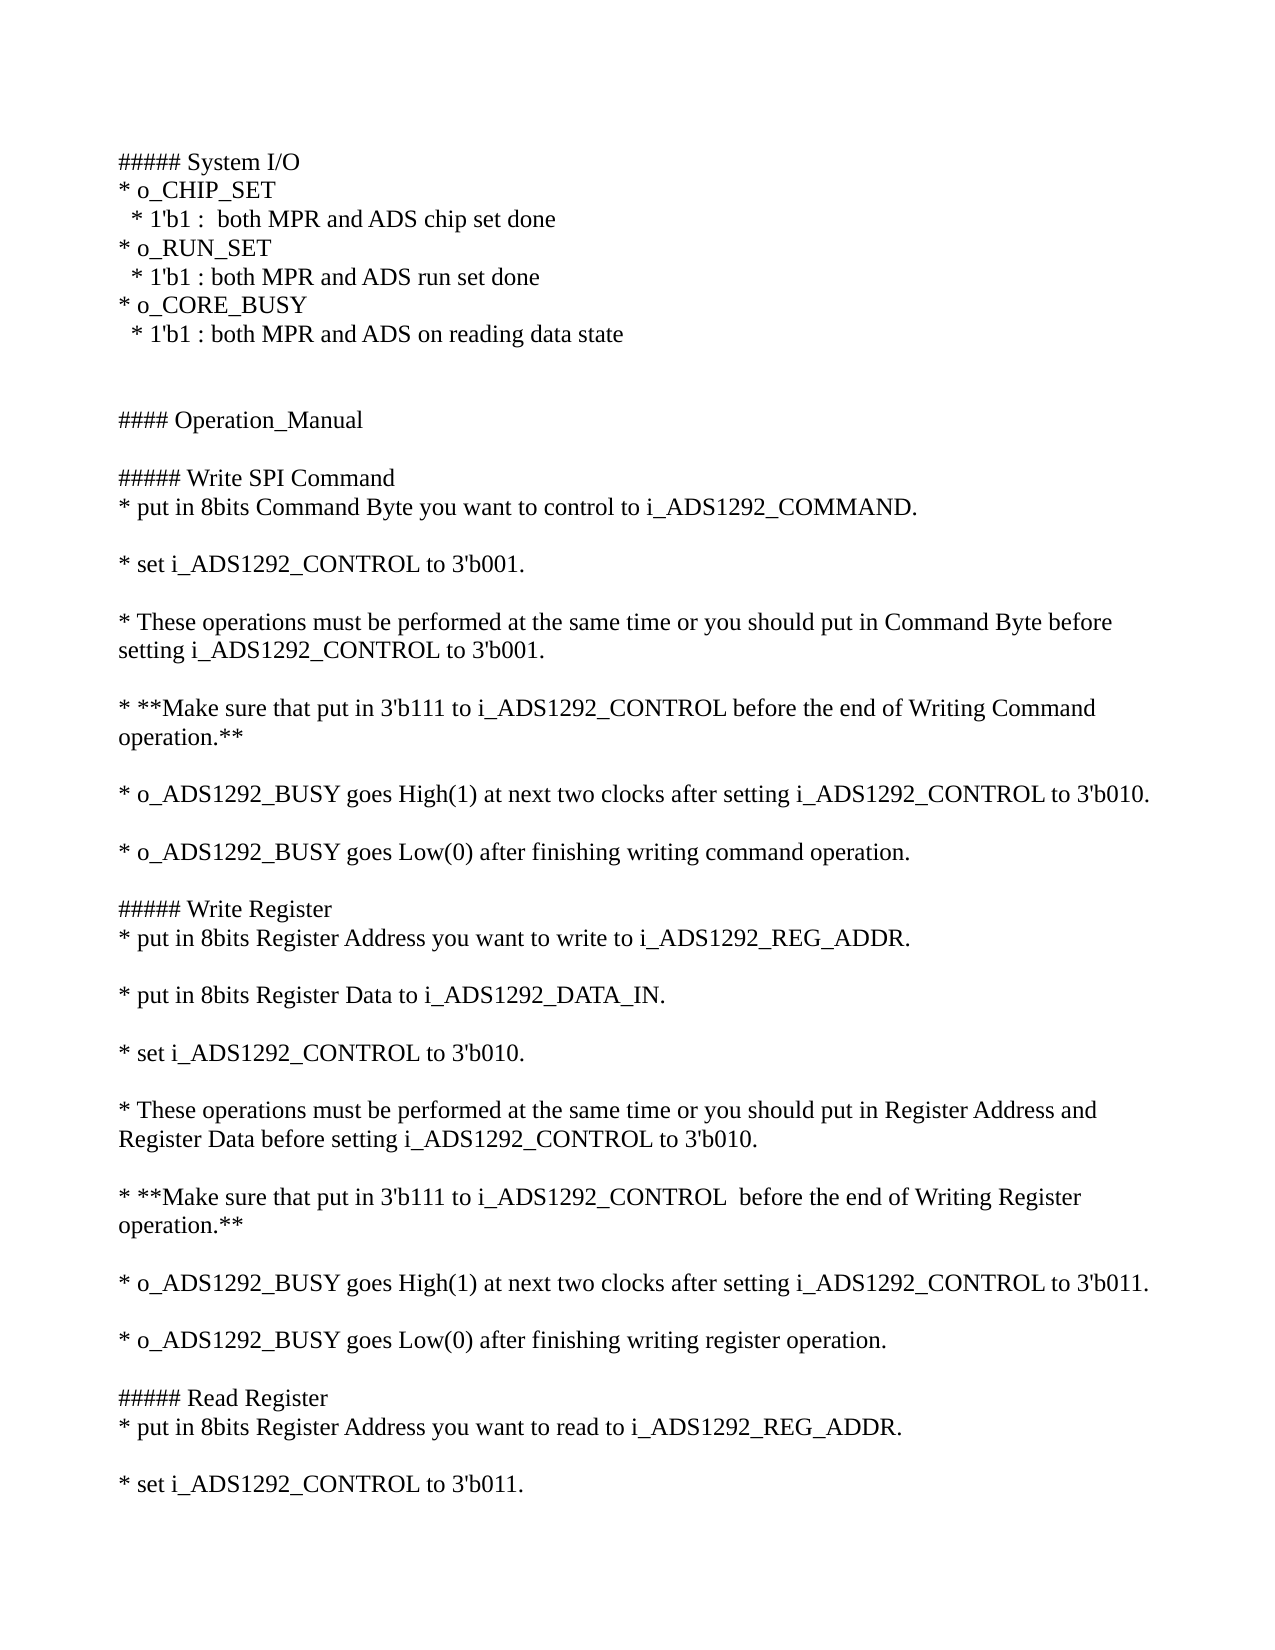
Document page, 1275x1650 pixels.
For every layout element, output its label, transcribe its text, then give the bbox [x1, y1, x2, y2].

text * set i_ADS1292_CONTROL to 3'b011. [118, 1469, 1157, 1498]
text #### Operation_Manual [118, 406, 1157, 434]
text * These operations must be performed at the same time or you should put in Command Byte before setting i_ADS1292_CONTROL to 3'b001. [118, 607, 1157, 664]
text * **Make sure that put in 3'b111 to i_ADS1292_CONTROL before the end of Writing Command operation.** [118, 693, 1157, 751]
text * **Make sure that put in 3'b111 to i_ADS1292_CONTROL before the end of Writing Register operation.** [118, 1182, 1157, 1239]
text ##### Write Register [118, 894, 1157, 923]
text * put in 8bits Command Byte you want to control to i_ADS1292_COMMAND. [118, 492, 1157, 521]
text * o_CORE_BUSY [118, 291, 1157, 319]
text * 1'b1 : both MPR and ADS on reading data state [118, 319, 1157, 348]
text * 1'b1 : both MPR and ADS chip set done [118, 204, 1157, 233]
text * o_ADS1292_BUSY goes High(1) at next two clocks after setting i_ADS1292_CONTROL to 3'b010. [118, 779, 1157, 808]
text * put in 8bits Register Data to i_ADS1292_DATA_IN. [118, 981, 1157, 1009]
text * set i_ADS1292_CONTROL to 3'b001. [118, 549, 1157, 578]
text * These operations must be performed at the same time or you should put in Register Address and Register Data before setting i_ADS1292_CONTROL to 3'b010. [118, 1096, 1157, 1153]
text * put in 8bits Register Address you want to write to i_ADS1292_REG_ADDR. [118, 923, 1157, 952]
text ##### Write SPI Command [118, 463, 1157, 492]
text ##### System I/O [118, 147, 1157, 176]
text * 1'b1 : both MPR and ADS run set done [118, 262, 1157, 291]
text * o_ADS1292_BUSY goes High(1) at next two clocks after setting i_ADS1292_CONTROL to 3'b011. [118, 1268, 1157, 1297]
text * set i_ADS1292_CONTROL to 3'b010. [118, 1038, 1157, 1067]
text * o_RUN_SET [118, 233, 1157, 262]
text * o_CHIP_SET [118, 176, 1157, 204]
text * o_ADS1292_BUSY goes Low(0) after finishing writing command operation. [118, 837, 1157, 866]
text * o_ADS1292_BUSY goes Low(0) after finishing writing register operation. [118, 1326, 1157, 1354]
text ##### Read Register [118, 1383, 1157, 1412]
text * put in 8bits Register Address you want to read to i_ADS1292_REG_ADDR. [118, 1412, 1157, 1441]
